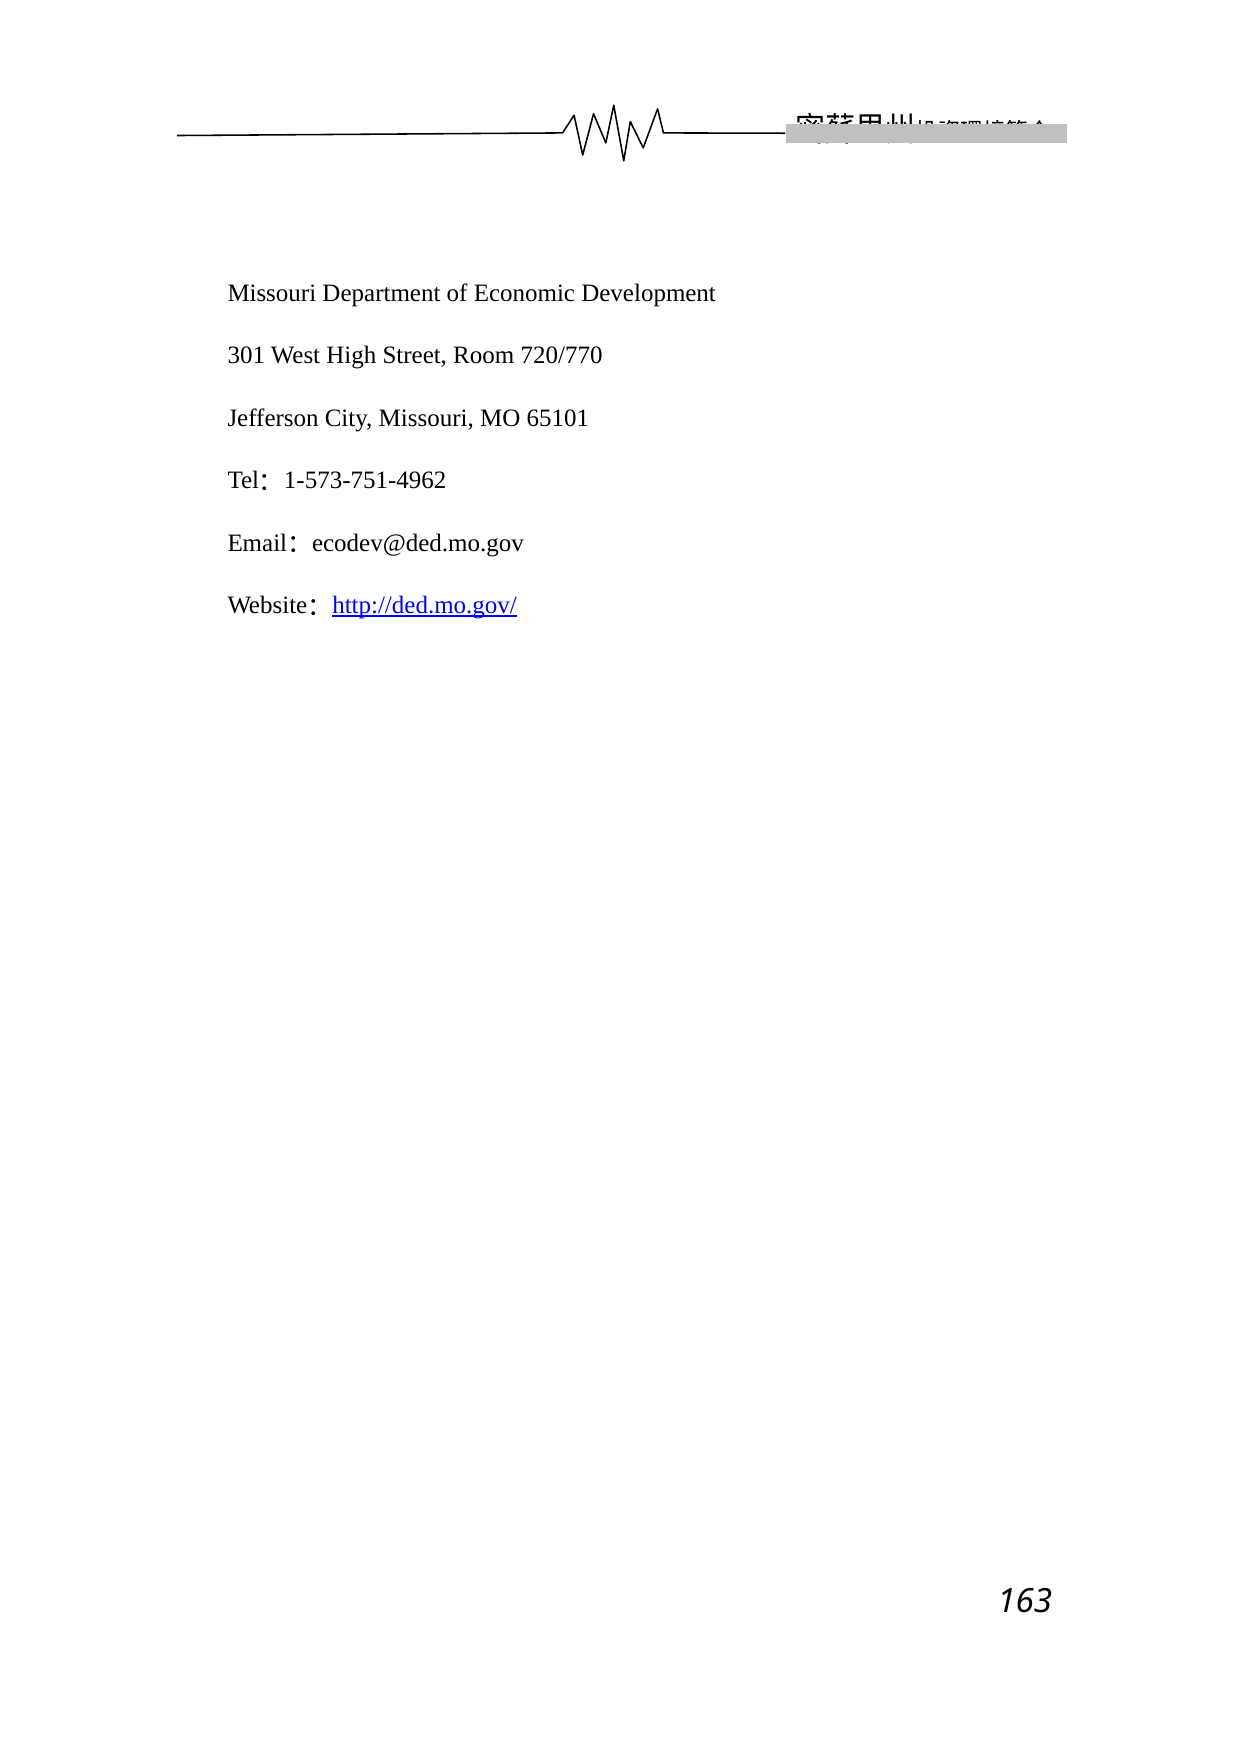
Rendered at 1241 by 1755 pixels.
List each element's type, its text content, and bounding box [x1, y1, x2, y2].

text 301 West High Street, Room 720/770 [177, 313, 1063, 375]
text Jefferson City, Missouri, MO 65101 [177, 375, 1063, 438]
text Tel：1-573-751-4962 [177, 438, 1063, 500]
text Email：ecodev@ded.mo.gov [177, 500, 1063, 563]
text Missouri Department of Economic Development [177, 250, 1063, 313]
text Website：http://ded.mo.gov/ [177, 563, 1063, 625]
